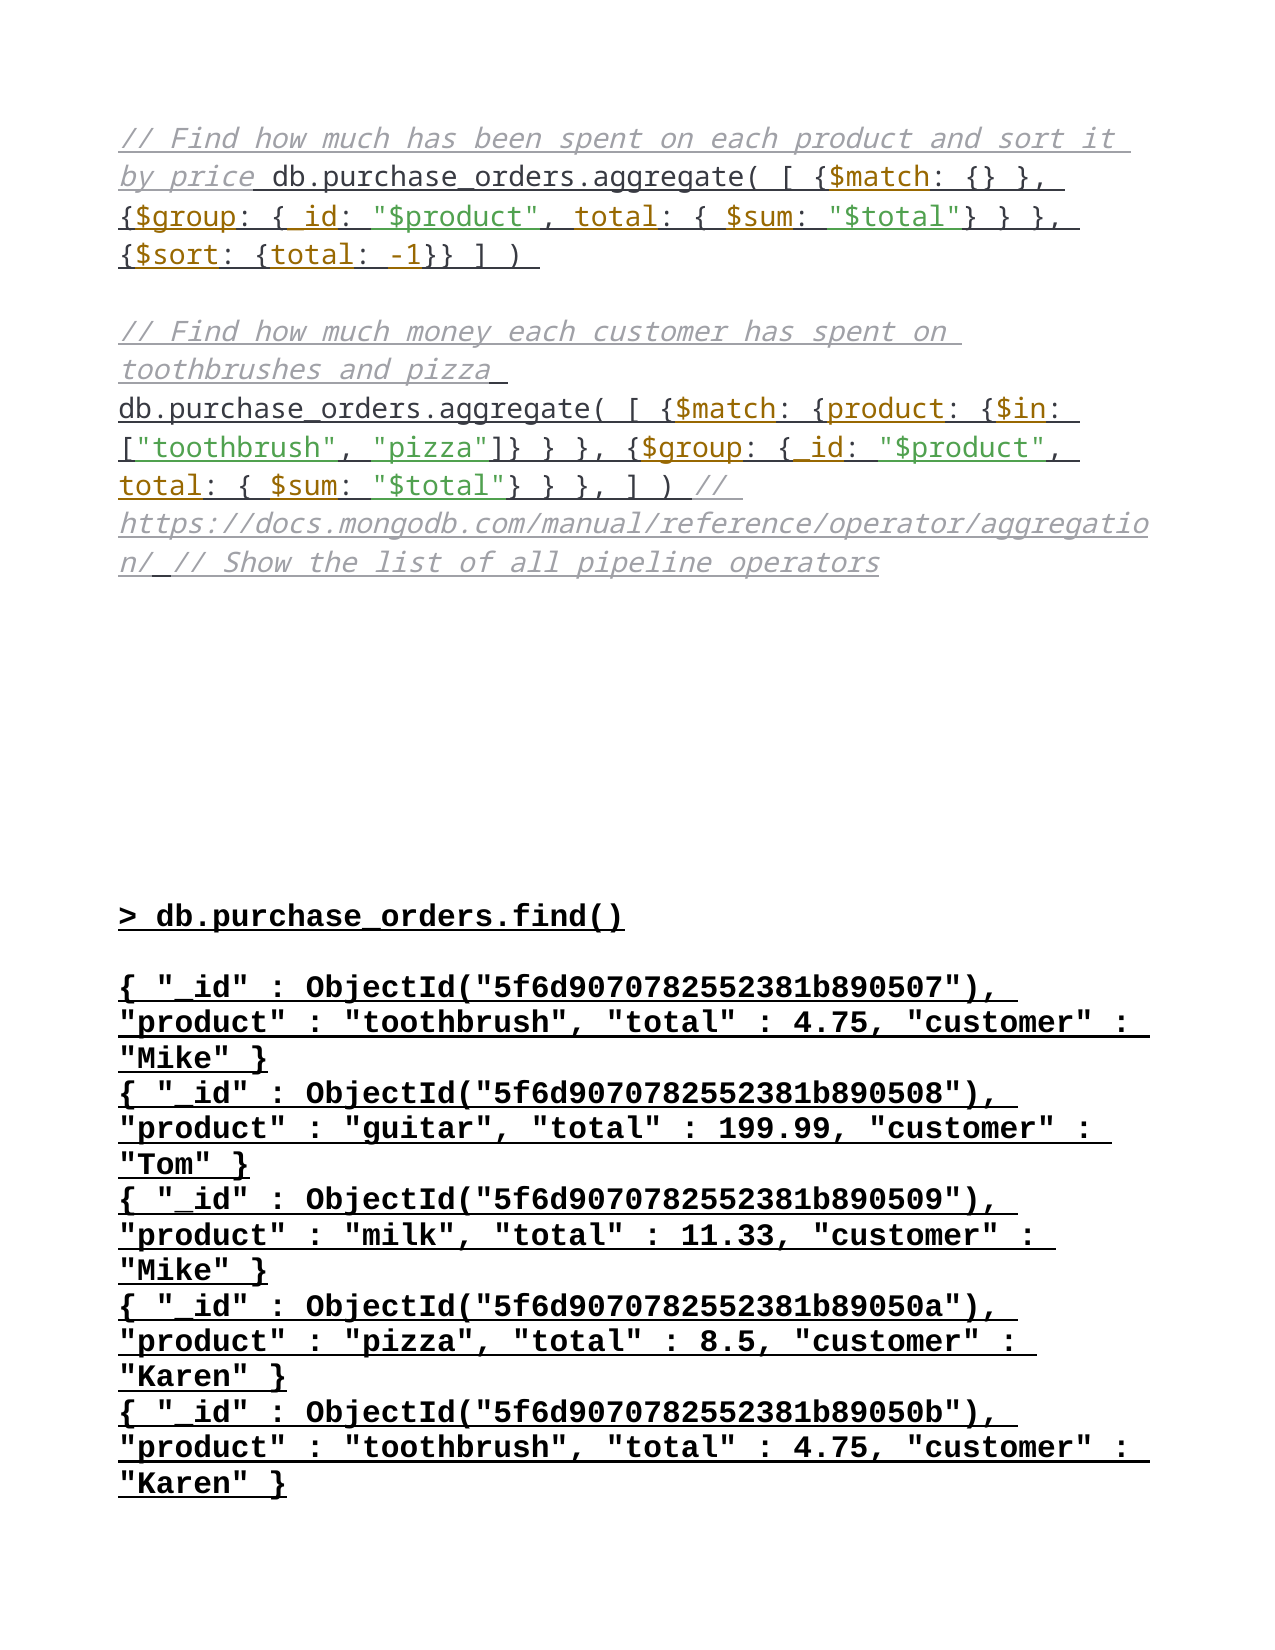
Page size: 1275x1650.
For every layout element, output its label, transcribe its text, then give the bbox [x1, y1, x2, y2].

text { "_id" : ObjectId("5f6d9070782552381b89050a"), "product" : "pizza", "total" : 8.5, "customer" : "Karen" } [118, 1290, 1157, 1396]
text // Find how much has been spent on each product and sort it by price db.purchase_orders.aggregate( [ {$match: {} }, {$group: {_id: "$product", total: { $sum: "$total"} } }, {$sort: {total: -1}} ] ) [118, 118, 1157, 273]
text { "_id" : ObjectId("5f6d9070782552381b890507"), "product" : "toothbrush", "total" : 4.75, "customer" : "Mike" } [118, 971, 1157, 1077]
text { "_id" : ObjectId("5f6d9070782552381b890508"), "product" : "guitar", "total" : 199.99, "customer" : "Tom" } [118, 1077, 1157, 1184]
text { "_id" : ObjectId("5f6d9070782552381b890509"), "product" : "milk", "total" : 11.33, "customer" : "Mike" } [118, 1184, 1157, 1290]
text // Find how much money each customer has spent on toothbrushes and pizza db.purchase_orders.aggregate( [ {$match: {product: {$in: ["toothbrush", "pizza"]} } }, {$group: {_id: "$product", total: { $sum: "$total"} } }, ] ) // https://docs.mongodb.com/manual/reference/operator/aggregation/ // Show the list of all pipeline operators [118, 311, 1157, 582]
text > db.purchase_orders.find() [118, 900, 1157, 936]
text { "_id" : ObjectId("5f6d9070782552381b89050b"), "product" : "toothbrush", "total" : 4.75, "customer" : "Karen" } [118, 1396, 1157, 1502]
